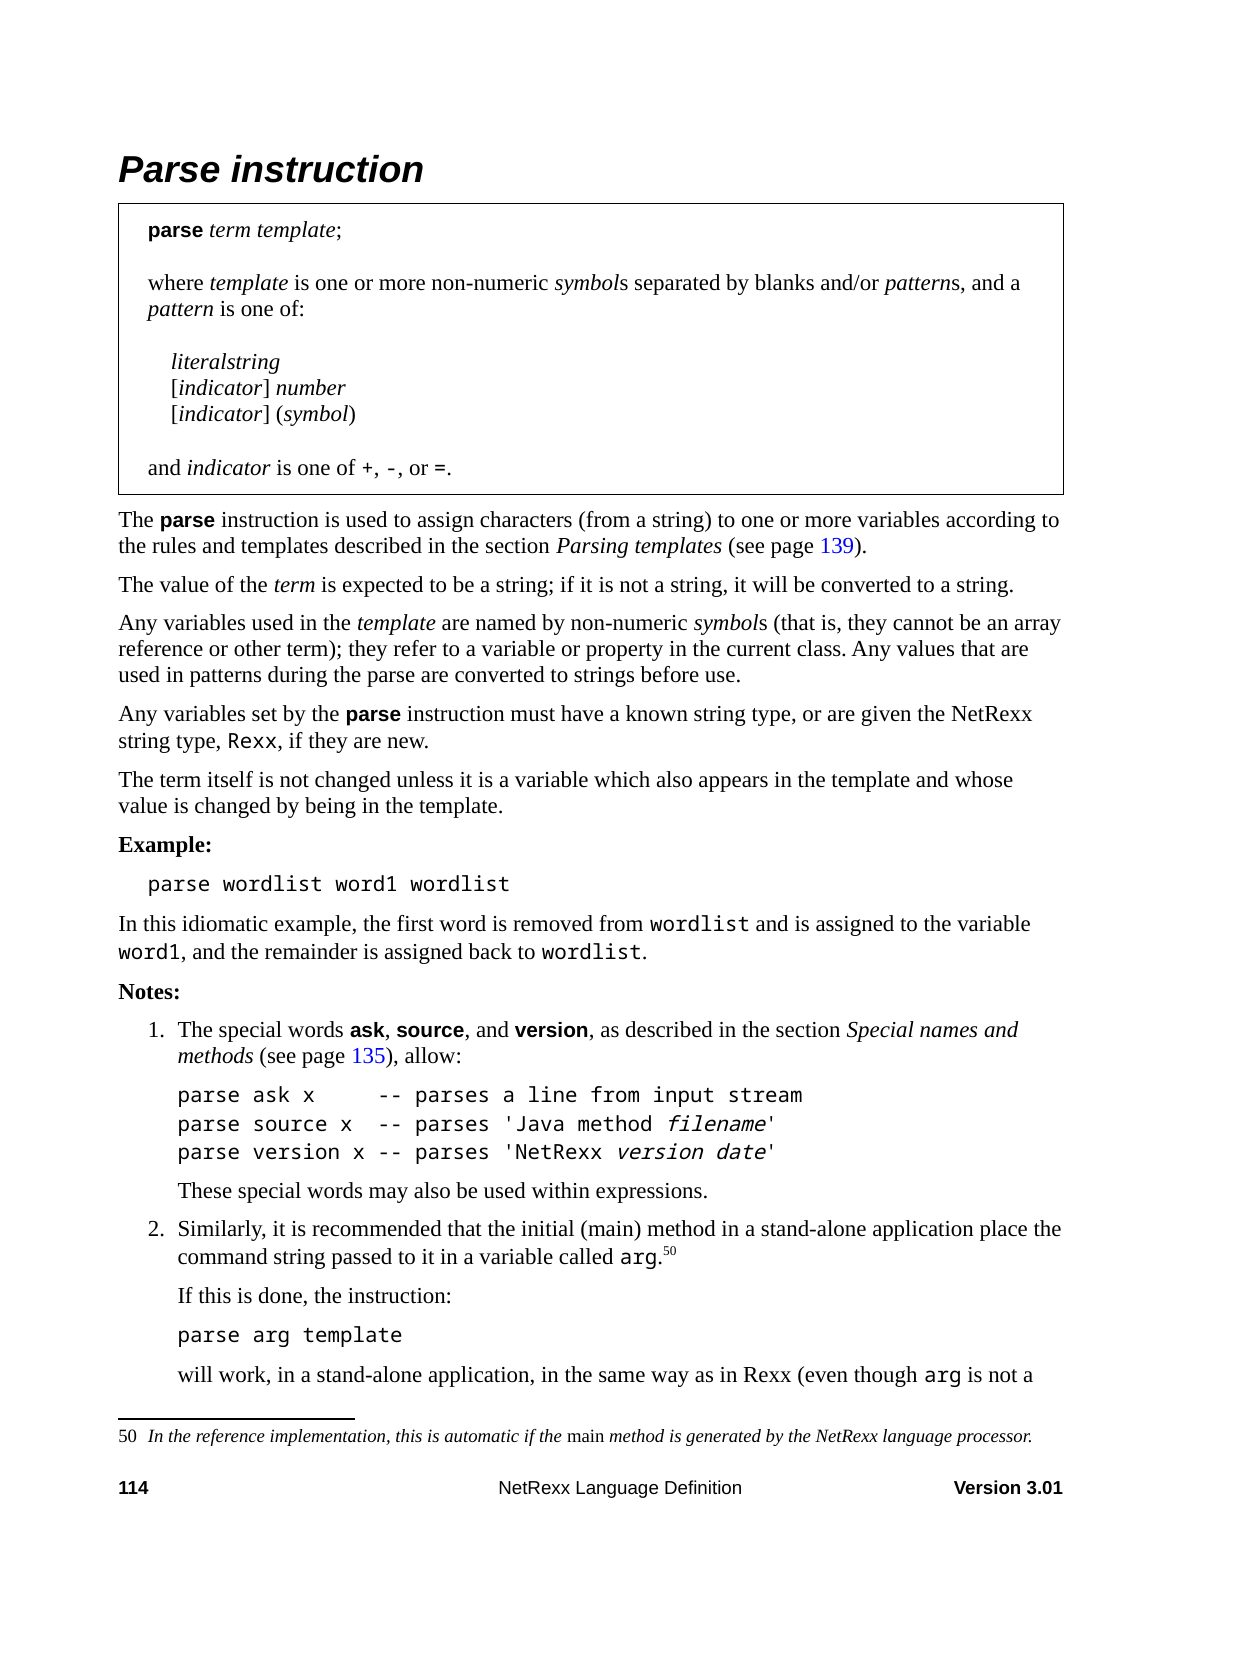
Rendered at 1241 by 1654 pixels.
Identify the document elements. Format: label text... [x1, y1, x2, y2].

text parse wordlist word1 wordlist [148, 869, 1063, 897]
subtitle Parse instruction [118, 148, 1063, 191]
list In the reference implementation, this is automatic if the main method is generated by the NetRexx language processor. [118, 1425, 1063, 1447]
text Example: [118, 831, 1063, 857]
text Any variables set by the parse instruction must have a known string type, or are given the NetRexx string type, Rexx, if they are new. [118, 700, 1063, 754]
list These special words may also be used within expressions. [148, 1177, 1063, 1204]
list parse arg template [148, 1320, 1063, 1349]
text Any variables used in the template are named by non-numeric symbols (that is, they cannot be an array reference or other term); they refer to a variable or property in the current class. Any values that are used in patterns during the parse are converted to strings before use. [118, 609, 1063, 688]
text The term itself is not changed unless it is a variable which also appears in the template and whose value is changed by being in the template. [118, 766, 1063, 819]
list will work, in a stand-alone application, in the same way as in Rexx (even though arg is not a [148, 1360, 1063, 1389]
list The special words ask, source, and version, as described in the section Special names and methods (see page 131), allow: [148, 1016, 1063, 1068]
list Similarly, it is recommended that the initial (main) method in a stand-alone application place the command string passed to it in a variable called arg. [148, 1216, 1063, 1270]
text The value of the term is expected to be a string; if it is not a string, it will be converted to a string. [118, 571, 1063, 597]
list parse ask x -- parses a line from input stream parse source x -- parses 'Java method filename' parse version x -- parses 'NetRexx version date' [148, 1080, 1063, 1166]
list If this is done, the instruction: [148, 1282, 1063, 1308]
text In this idiomatic example, the first word is removed from wordlist and is assigned to the variable word1, and the remainder is assigned back to wordlist. [118, 909, 1063, 966]
text The parse instruction is used to assign characters (from a string) to one or more variables according to the rules and templates described in the section Parsing templates (see page 134). [118, 506, 1063, 559]
text Notes: [118, 978, 1063, 1004]
table_header parse term template; where template is one or more non-numeric symbols separated by blanks and/or patterns, and a pattern is one of: literalstring [indicator] number [indicator] (symbol) and indicator is one of +, -, or =. [119, 204, 1063, 493]
